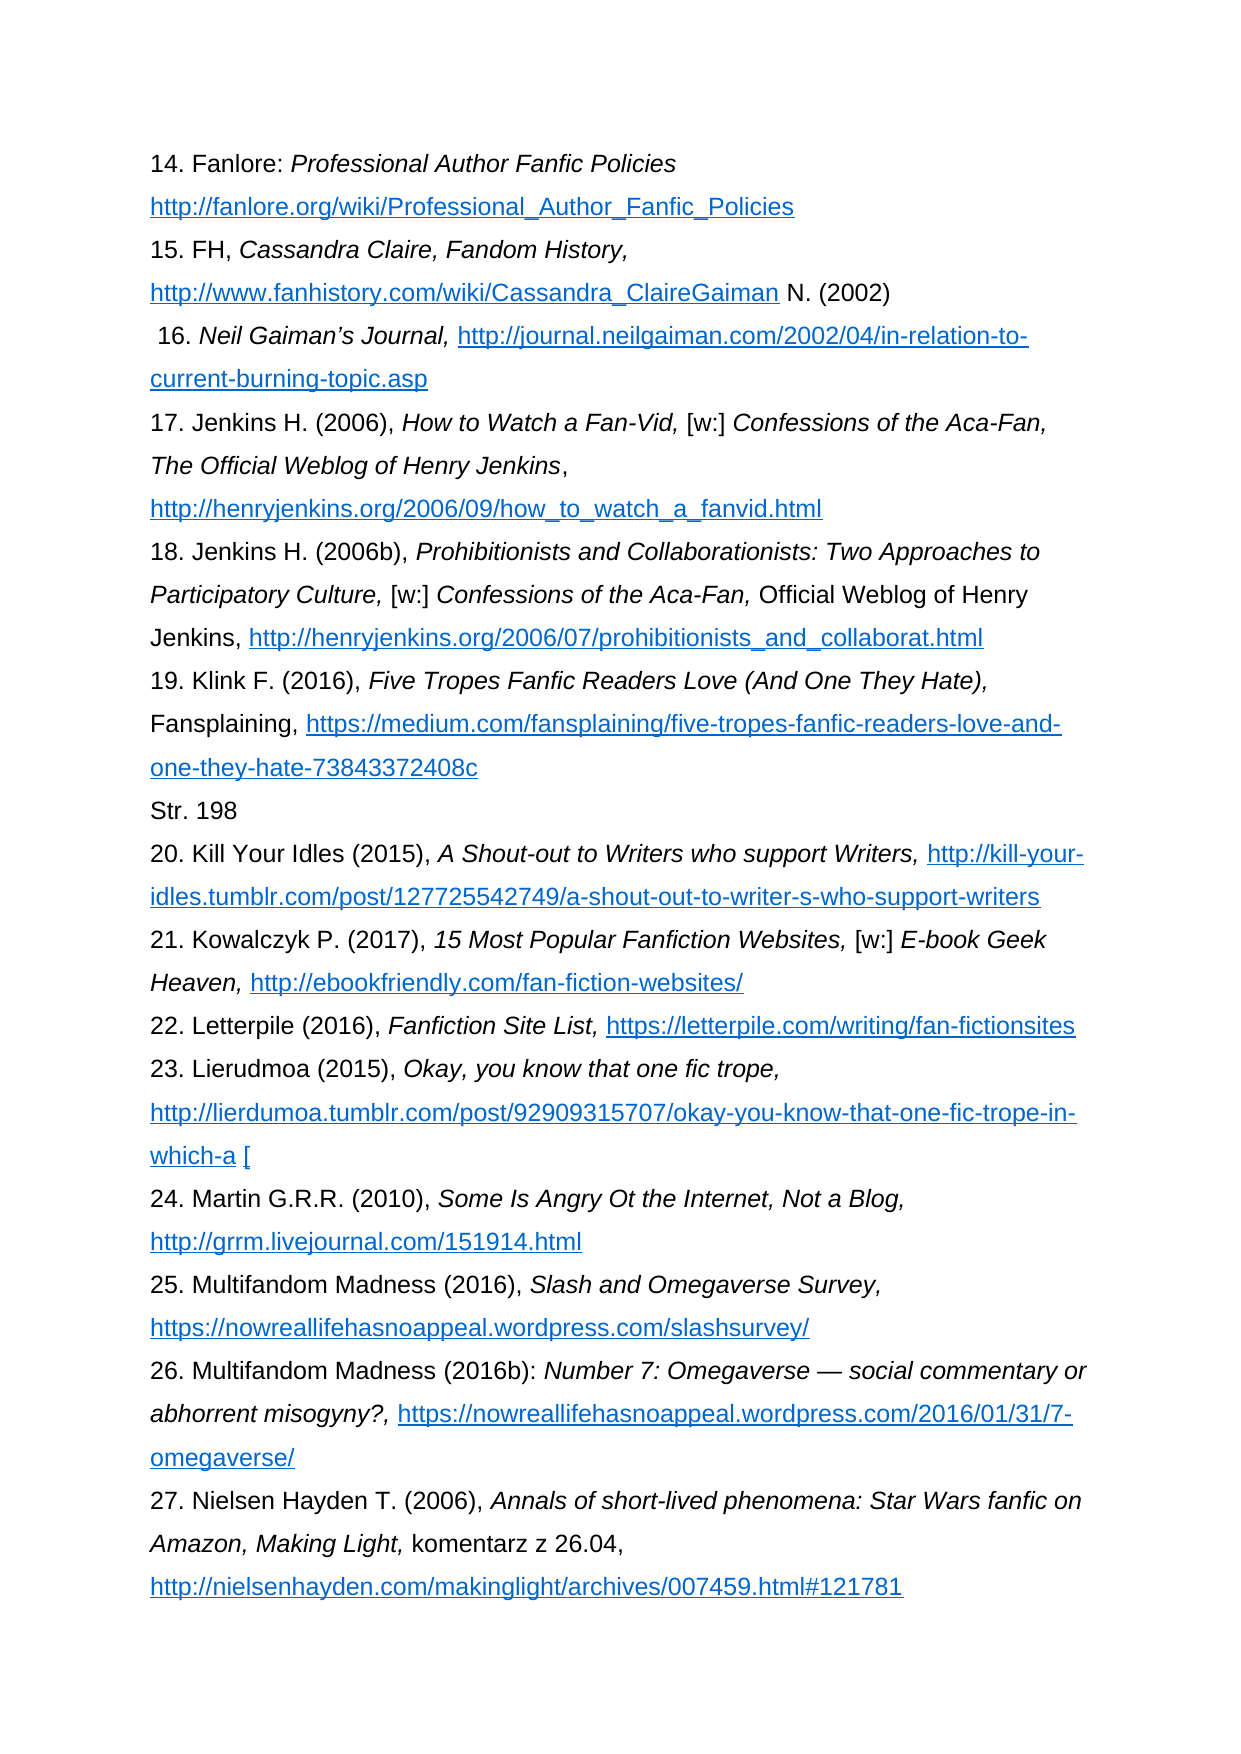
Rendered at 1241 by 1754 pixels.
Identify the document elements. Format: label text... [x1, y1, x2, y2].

text 21. Kowalczyk P. (2017), 15 Most Popular Fanfiction Websites, [w:] E-book Geek Heaven, http://ebookfriendly.com/fan-fiction-websites/ [150, 925, 1090, 997]
text 14. Fanlore: Professional Author Fanfic Policies http://fanlore.org/wiki/Professional_Author_Fanfic_Policies [150, 149, 1090, 221]
text 20. Kill Your Idles (2015), A Shout-out to Writers who support Writers, http://kill-your-idles.tumblr.com/post/127725542749/a-shout-out-to-writer-s-who-support-writers [150, 839, 1090, 911]
text 16. Neil Gaiman’s Journal, http://journal.neilgaiman.com/2002/04/in-relation-to-current-burning-topic.asp [150, 321, 1090, 393]
text 23. Lierudmoa (2015), Okay, you know that one fic trope, http://lierdumoa.tumblr.com/post/92909315707/okay-you-know-that-one-fic-trope-in-which-a [ [150, 1054, 1090, 1169]
text 26. Multifandom Madness (2016b): Number 7: Omegaverse — social commentary or abhorrent misogyny?, https://nowreallifehasnoappeal.wordpress.com/2016/01/31/7-omegaverse/ [150, 1356, 1090, 1471]
text 27. Nielsen Hayden T. (2006), Annals of short-lived phenomena: Star Wars fanfic on Amazon, Making Light, komentarz z 26.04, http://nielsenhayden.com/makinglight/archives/007459.html#121781 [150, 1486, 1090, 1601]
text 18. Jenkins H. (2006b), Prohibitionists and Collaborationists: Two Approaches to Participatory Culture, [w:] Confessions of the Aca-Fan, Official Weblog of Henry Jenkins, http://henryjenkins.org/2006/07/prohibitionists_and_collaborat.html [150, 537, 1090, 652]
text 24. Martin G.R.R. (2010), Some Is Angry Ot the Internet, Not a Blog, http://grrm.livejournal.com/151914.html 25. Multifandom Madness (2016), Slash and Omegaverse Survey, https://nowreallifehasnoappeal.wordpress.com/slashsurvey/ [150, 1184, 1090, 1342]
text 22. Letterpile (2016), Fanfiction Site List, https://letterpile.com/writing/fan-fictionsites [150, 1011, 1090, 1040]
text Str. 198 [150, 796, 1090, 824]
text 19. Klink F. (2016), Five Tropes Fanfic Readers Love (And One They Hate), Fansplaining, https://medium.com/fansplaining/five-tropes-fanfic-readers-love-and-one-they-hate-73843372408c [150, 666, 1090, 781]
text 17. Jenkins H. (2006), How to Watch a Fan-Vid, [w:] Confessions of the Aca-Fan, The Official Weblog of Henry Jenkins, http://henryjenkins.org/2006/09/how_to_watch_a_fanvid.html [150, 408, 1090, 523]
text 15. FH, Cassandra Claire, Fandom History, http://www.fanhistory.com/wiki/Cassandra_ClaireGaiman N. (2002) [150, 235, 1090, 307]
